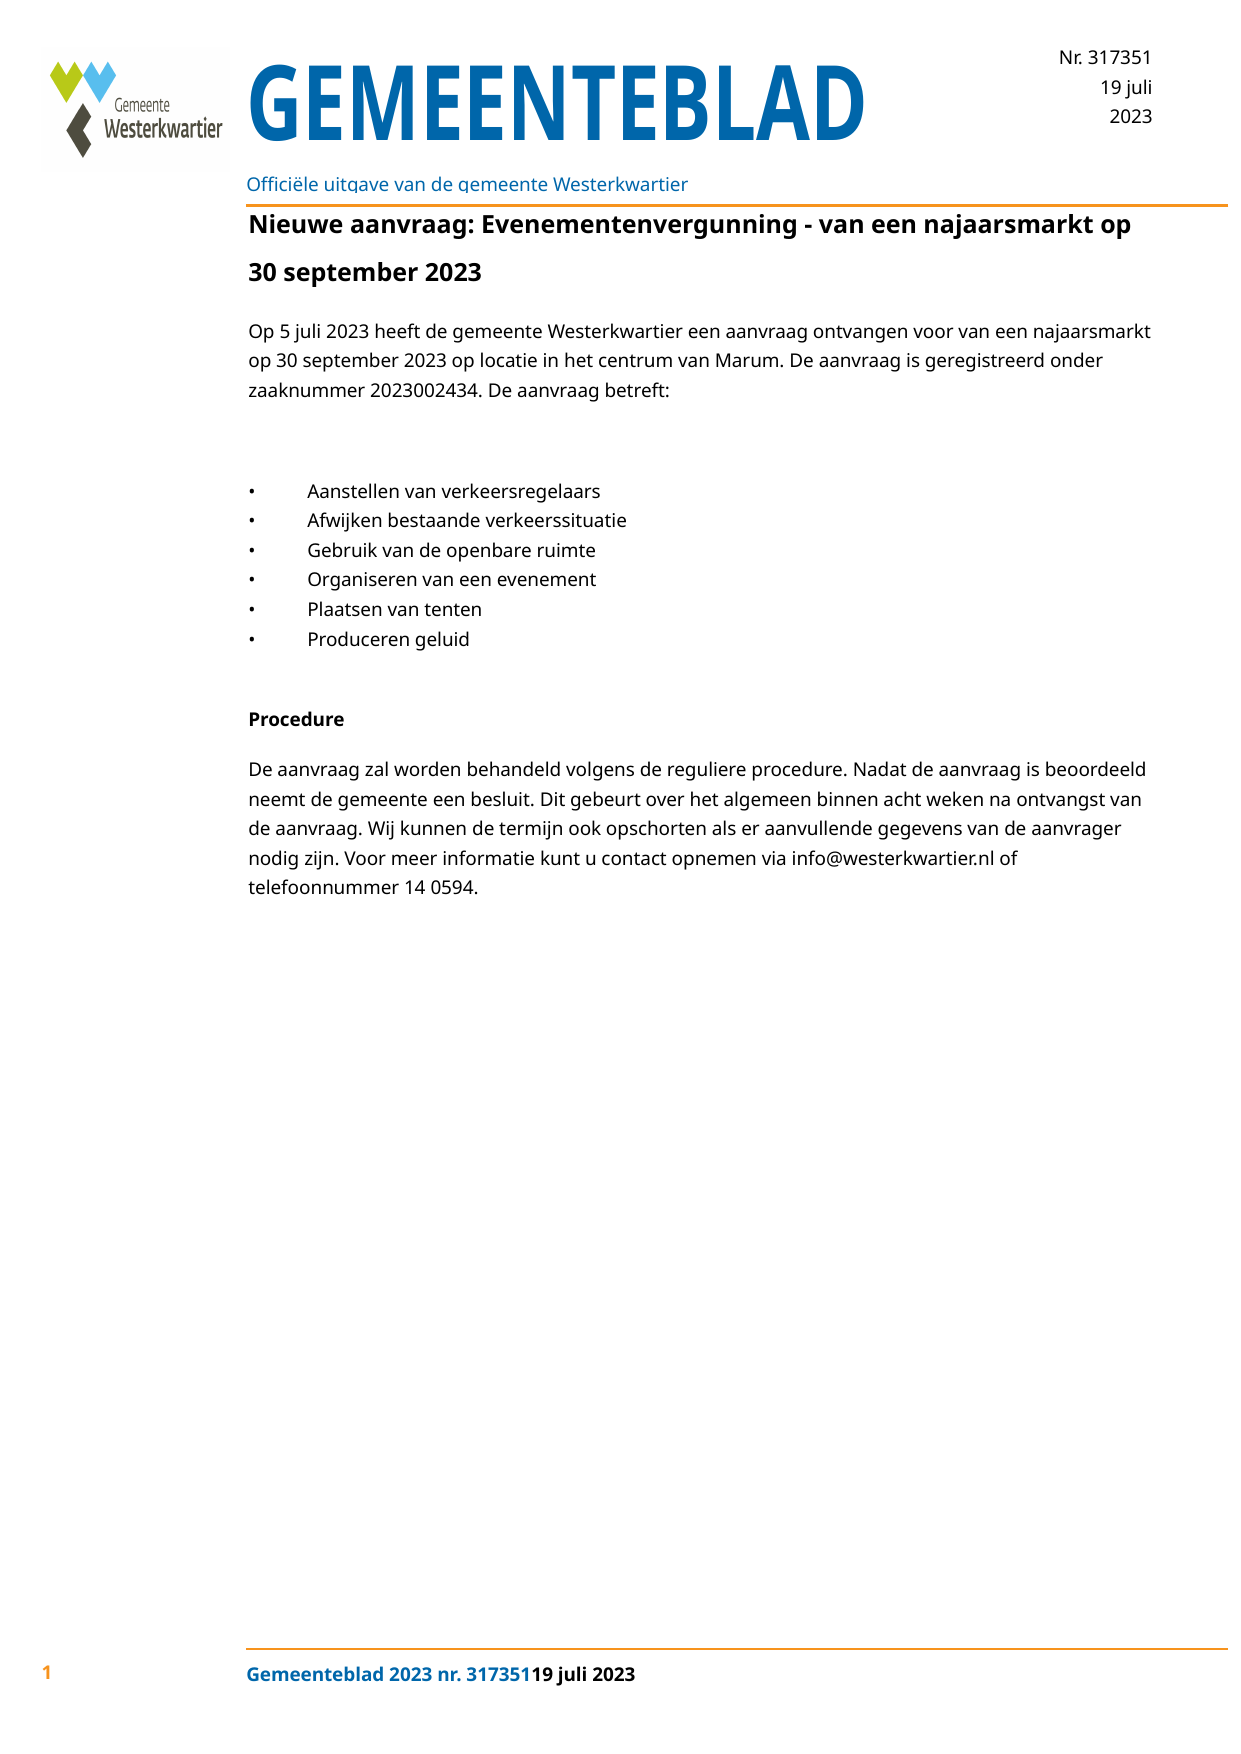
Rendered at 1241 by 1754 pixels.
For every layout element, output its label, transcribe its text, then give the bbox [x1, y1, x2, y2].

text Nieuwe aanvraag: Evenementenvergunning - van een najaarsmarkt op 30 september 2023 [248, 207, 1152, 288]
text De aanvraag zal worden behandeld volgens de reguliere procedure. Nadat de aanvraag is beoordeeld neemt de gemeente een besluit. Dit gebeurt over het algemeen binnen acht weken na ontvangst van de aanvraag. Wij kunnen de termijn ook opschorten als er aanvullende gegevens van de aanvrager nodig zijn. Voor meer informatie kunt u contact opnemen via info@westerkwartier.nl of telefoonnummer 14 0594. [248, 756, 1152, 900]
picture [41, 47, 231, 172]
list Organiseren van een evenement [248, 567, 1152, 592]
list Produceren geluid [248, 626, 1152, 652]
text Op 5 juli 2023 heeft de gemeente Westerkwartier een aanvraag ontvangen voor van een najaarsmarkt op 30 september 2023 op locatie in het centrum van Marum. De aanvraag is geregistreerd onder zaaknummer 2023002434. De aanvraag betreft: [248, 318, 1152, 403]
list Afwijken bestaande verkeerssituatie [248, 507, 1152, 533]
list Gebruik van de openbare ruimte [248, 537, 1152, 563]
text Procedure [248, 706, 1152, 732]
list Plaatsen van tenten [248, 596, 1152, 622]
list Aanstellen van verkeersregelaars [248, 478, 1152, 504]
